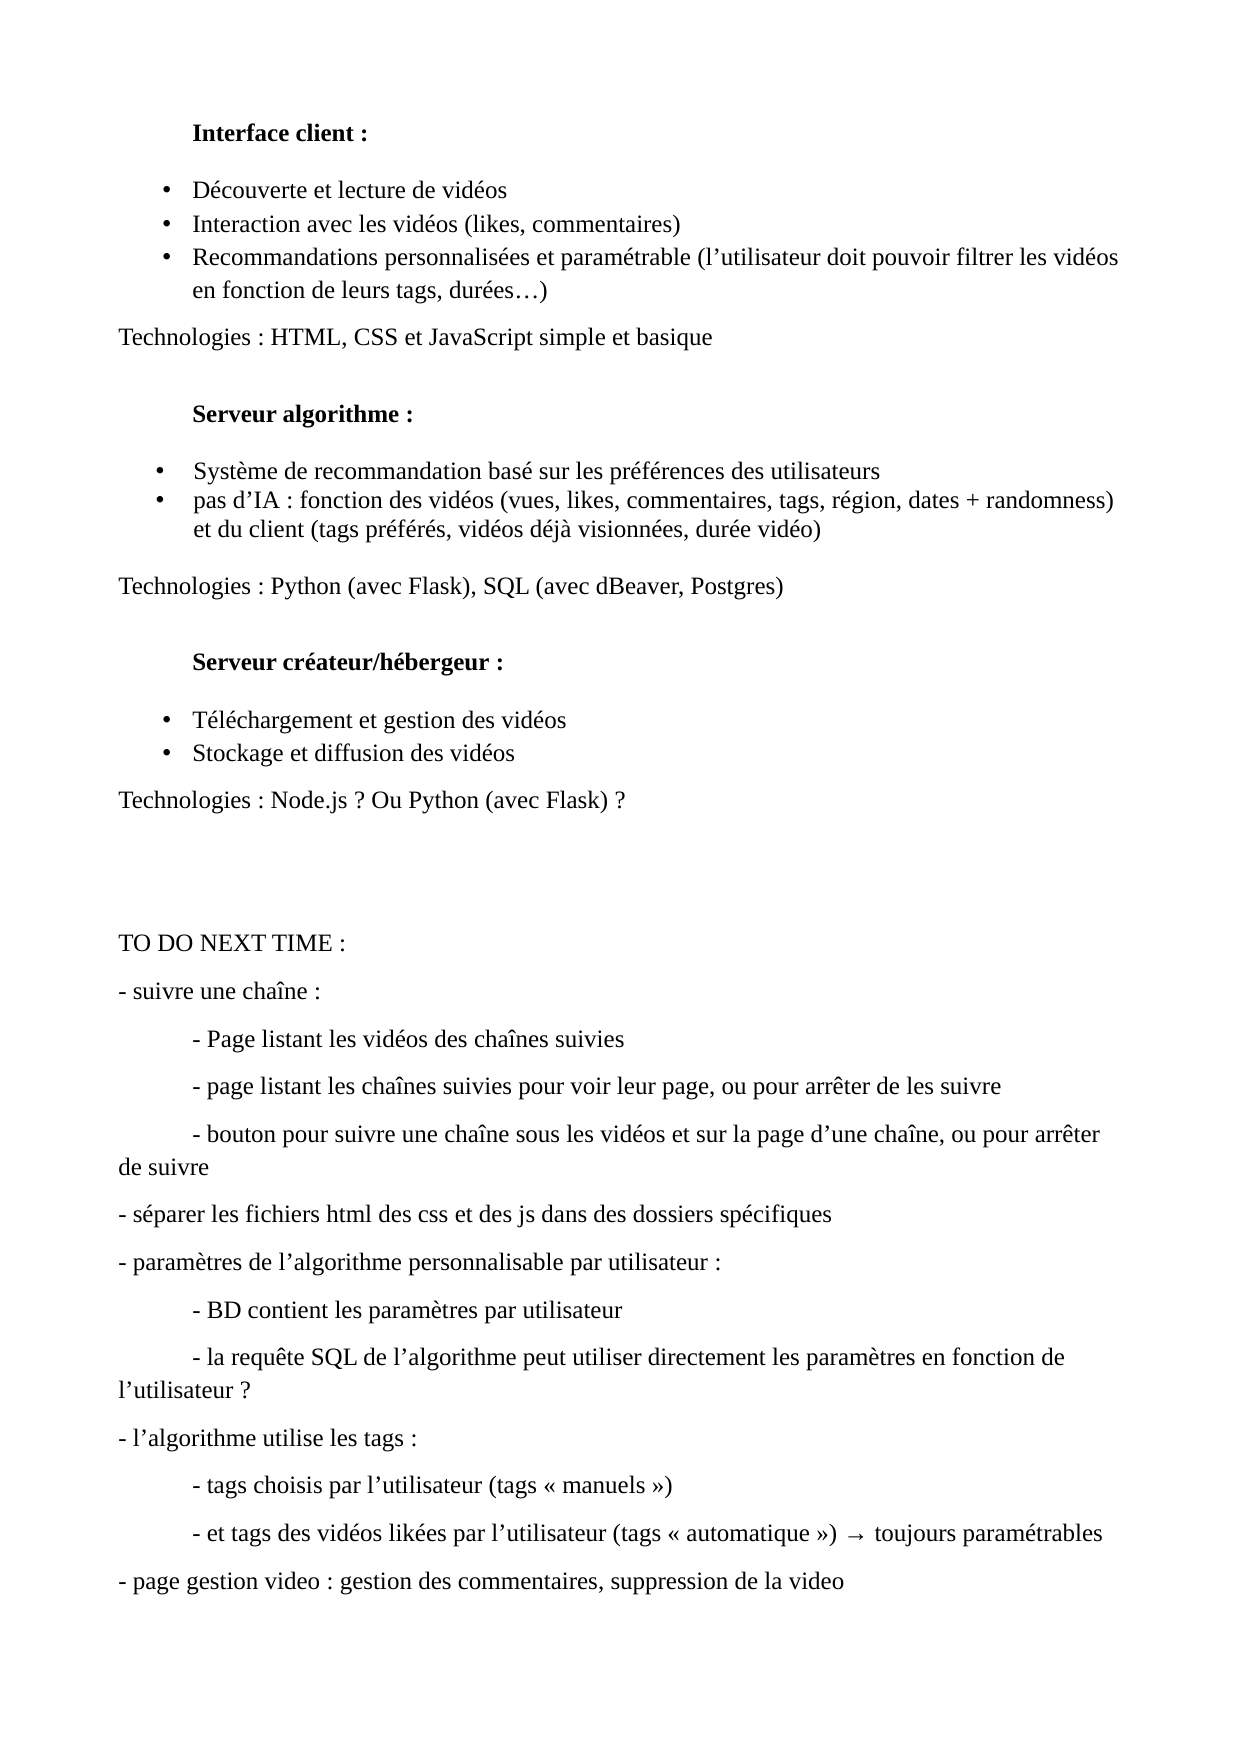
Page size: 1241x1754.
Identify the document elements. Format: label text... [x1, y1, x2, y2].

list pas d’IA : fonction des vidéos (vues, likes, commentaires, tags, région, dates + randomness) et du client (tags préférés, vidéos déjà visionnées, durée vidéo) [156, 485, 1122, 542]
text - page gestion video : gestion des commentaires, suppression de la video [118, 1566, 1122, 1594]
text - paramètres de l’algorithme personnalisable par utilisateur : [118, 1247, 1122, 1276]
list Découverte et lecture de vidéos [162, 176, 1122, 204]
list Recommandations personnalisées et paramétrable (l’utilisateur doit pouvoir filtrer les vidéos en fonction de leurs tags, durées…) [162, 242, 1122, 303]
text - BD contient les paramètres par utilisateur [118, 1295, 1122, 1323]
text - la requête SQL de l’algorithme peut utiliser directement les paramètres en fonction de l’utilisateur ? [118, 1342, 1122, 1404]
list Interaction avec les vidéos (likes, commentaires) [162, 209, 1122, 237]
text - bouton pour suivre une chaîne sous les vidéos et sur la page d’une chaîne, ou pour arrêter de suivre [118, 1119, 1122, 1181]
text - séparer les fichiers html des css et des js dans des dossiers spécifiques [118, 1199, 1122, 1228]
text - page listant les chaînes suivies pour voir leur page, ou pour arrêter de les suivre [118, 1071, 1122, 1100]
text Technologies : HTML, CSS et JavaScript simple et basique [118, 322, 1122, 351]
text Technologies : Python (avec Flask), SQL (avec dBeaver, Postgres) [118, 571, 1122, 600]
text - suivre une chaîne : [118, 976, 1122, 1005]
text TO DO NEXT TIME : [118, 928, 1122, 957]
list Téléchargement et gestion des vidéos [162, 705, 1122, 734]
text Serveur algorithme : [118, 399, 1122, 427]
text - et tags des vidéos likées par l’utilisateur (tags « automatique ») → toujours paramétrables [118, 1518, 1122, 1547]
list Stockage et diffusion des vidéos [162, 738, 1122, 767]
text Technologies : Node.js ? Ou Python (avec Flask) ? [118, 786, 1122, 814]
text - tags choisis par l’utilisateur (tags « manuels ») [118, 1471, 1122, 1499]
text - Page listant les vidéos des chaînes suivies [118, 1024, 1122, 1052]
text Interface client : [118, 118, 1122, 147]
text Serveur créateur/hébergeur : [118, 647, 1122, 676]
text - l’algorithme utilise les tags : [118, 1423, 1122, 1452]
list Système de recommandation basé sur les préférences des utilisateurs [156, 456, 1122, 485]
